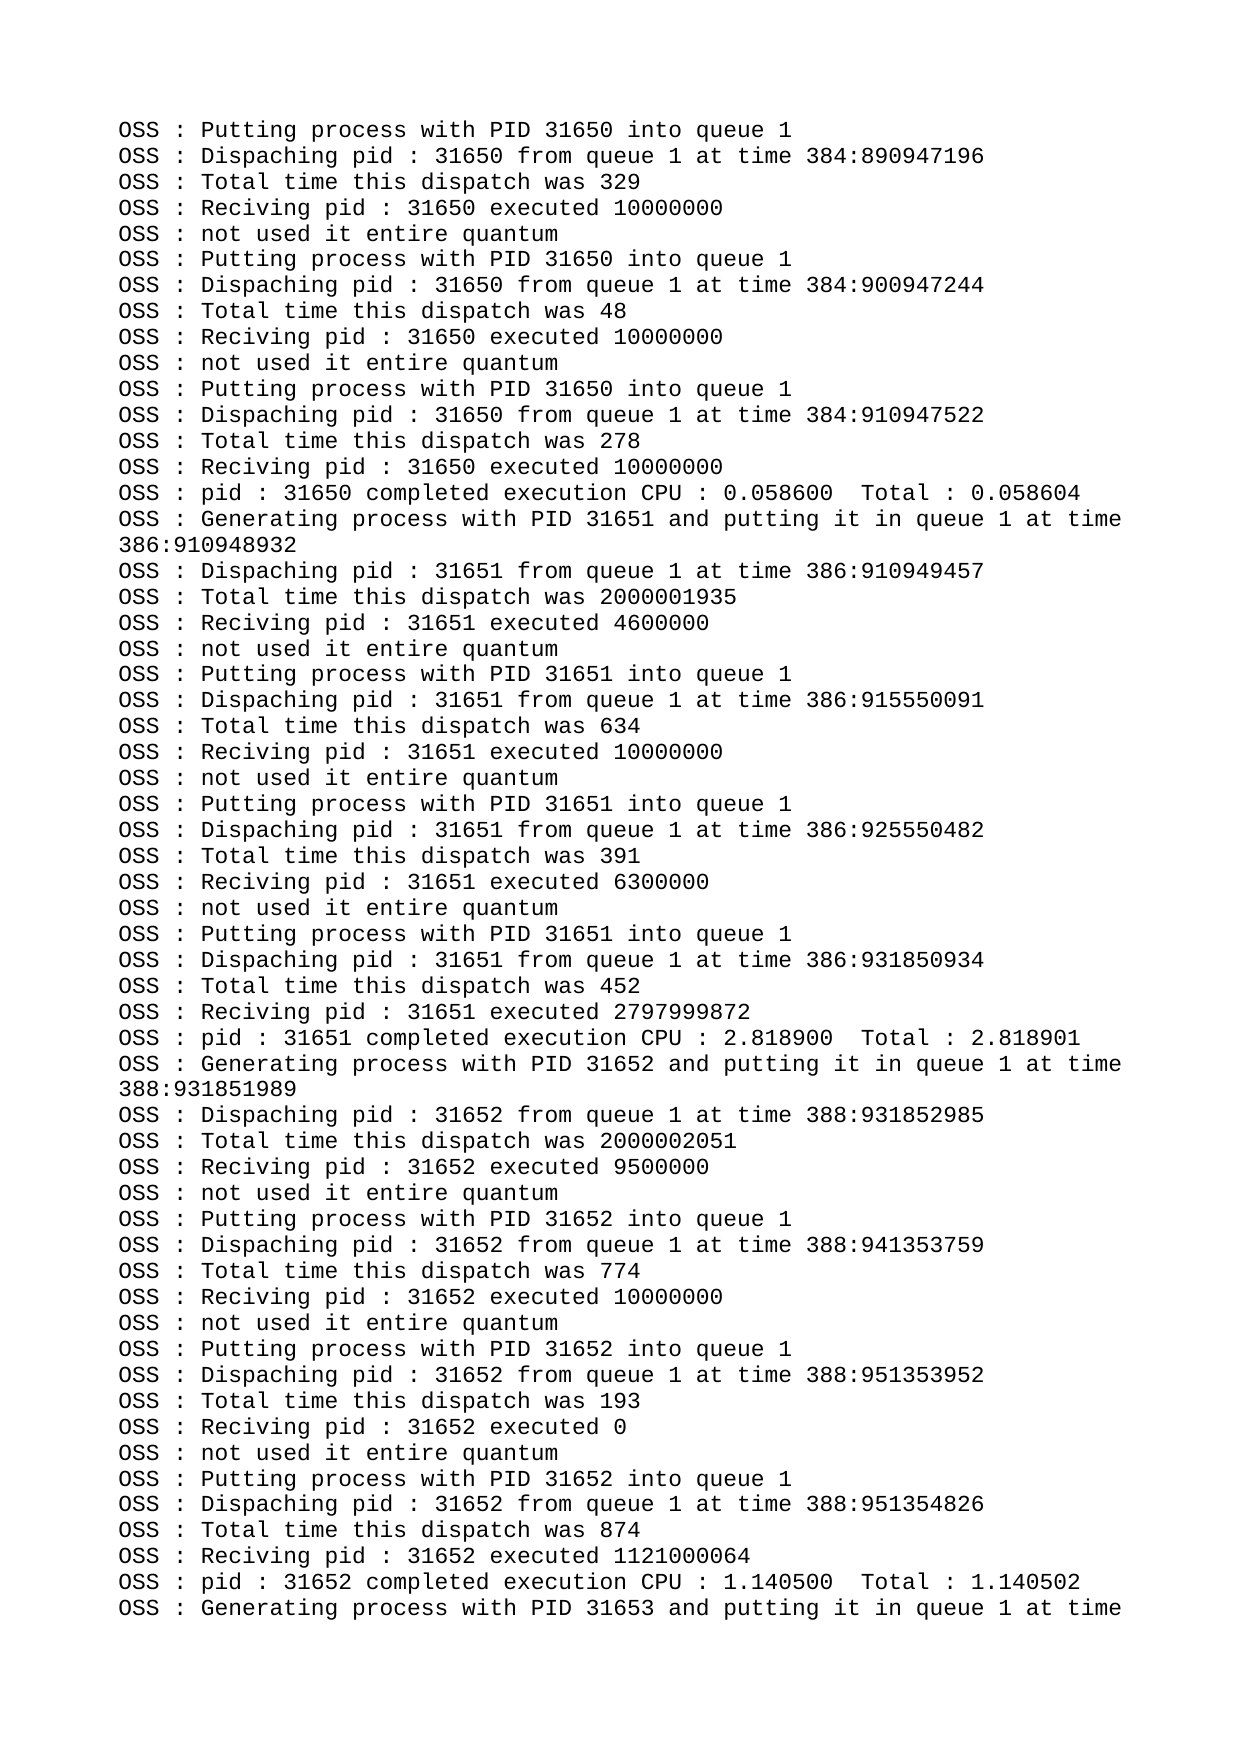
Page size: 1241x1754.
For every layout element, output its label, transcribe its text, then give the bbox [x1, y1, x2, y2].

text OSS : Total time this dispatch was 634 [118, 715, 1122, 741]
text OSS : Dispaching pid : 31652 from queue 1 at time 388:931852985 [118, 1104, 1122, 1130]
text OSS : Putting process with PID 31651 into queue 1 [118, 663, 1122, 689]
text OSS : Dispaching pid : 31651 from queue 1 at time 386:915550091 [118, 689, 1122, 715]
text OSS : Generating process with PID 31653 and putting it in queue 1 at time [118, 1597, 1122, 1622]
text OSS : Putting process with PID 31652 into queue 1 [118, 1207, 1122, 1233]
text OSS : pid : 31651 completed execution CPU : 2.818900 Total : 2.818901 [118, 1026, 1122, 1052]
text OSS : Putting process with PID 31652 into queue 1 [118, 1467, 1122, 1493]
text OSS : Dispaching pid : 31650 from queue 1 at time 384:890947196 [118, 144, 1122, 170]
text OSS : Reciving pid : 31650 executed 10000000 [118, 455, 1122, 481]
text OSS : Reciving pid : 31651 executed 2797999872 [118, 1000, 1122, 1026]
text OSS : Dispaching pid : 31652 from queue 1 at time 388:951353952 [118, 1363, 1122, 1389]
text OSS : pid : 31650 completed execution CPU : 0.058600 Total : 0.058604 [118, 481, 1122, 507]
text OSS : Dispaching pid : 31650 from queue 1 at time 384:910947522 [118, 403, 1122, 429]
text OSS : Putting process with PID 31652 into queue 1 [118, 1337, 1122, 1363]
text OSS : Total time this dispatch was 2000001935 [118, 585, 1122, 611]
text OSS : Reciving pid : 31652 executed 10000000 [118, 1285, 1122, 1311]
text OSS : Total time this dispatch was 391 [118, 844, 1122, 870]
text OSS : Dispaching pid : 31652 from queue 1 at time 388:951354826 [118, 1493, 1122, 1519]
text OSS : Reciving pid : 31652 executed 9500000 [118, 1156, 1122, 1182]
text OSS : Total time this dispatch was 774 [118, 1259, 1122, 1285]
text OSS : Dispaching pid : 31651 from queue 1 at time 386:931850934 [118, 948, 1122, 974]
text OSS : Total time this dispatch was 193 [118, 1389, 1122, 1415]
text OSS : Reciving pid : 31651 executed 10000000 [118, 741, 1122, 767]
text OSS : Total time this dispatch was 329 [118, 170, 1122, 196]
text OSS : Reciving pid : 31650 executed 10000000 [118, 326, 1122, 352]
text OSS : Total time this dispatch was 2000002051 [118, 1130, 1122, 1156]
text OSS : pid : 31652 completed execution CPU : 1.140500 Total : 1.140502 [118, 1571, 1122, 1597]
text OSS : not used it entire quantum [118, 1182, 1122, 1207]
text OSS : Total time this dispatch was 874 [118, 1519, 1122, 1545]
text OSS : Generating process with PID 31651 and putting it in queue 1 at time 386:910948932 [118, 507, 1122, 559]
text OSS : not used it entire quantum [118, 767, 1122, 792]
text OSS : Dispaching pid : 31652 from queue 1 at time 388:941353759 [118, 1233, 1122, 1259]
text OSS : Reciving pid : 31651 executed 4600000 [118, 611, 1122, 637]
text OSS : not used it entire quantum [118, 352, 1122, 377]
text OSS : Dispaching pid : 31651 from queue 1 at time 386:910949457 [118, 559, 1122, 585]
text OSS : Dispaching pid : 31650 from queue 1 at time 384:900947244 [118, 274, 1122, 300]
text OSS : not used it entire quantum [118, 637, 1122, 663]
text OSS : Reciving pid : 31652 executed 1121000064 [118, 1545, 1122, 1571]
text OSS : Reciving pid : 31652 executed 0 [118, 1415, 1122, 1441]
text OSS : Putting process with PID 31651 into queue 1 [118, 792, 1122, 818]
text OSS : Putting process with PID 31650 into queue 1 [118, 118, 1122, 144]
text OSS : Putting process with PID 31651 into queue 1 [118, 922, 1122, 948]
text OSS : Total time this dispatch was 278 [118, 429, 1122, 455]
text OSS : Generating process with PID 31652 and putting it in queue 1 at time 388:931851989 [118, 1052, 1122, 1104]
text OSS : not used it entire quantum [118, 896, 1122, 922]
text OSS : Reciving pid : 31651 executed 6300000 [118, 870, 1122, 896]
text OSS : not used it entire quantum [118, 222, 1122, 248]
text OSS : Putting process with PID 31650 into queue 1 [118, 248, 1122, 274]
text OSS : Total time this dispatch was 48 [118, 300, 1122, 326]
text OSS : Total time this dispatch was 452 [118, 974, 1122, 1000]
text OSS : Dispaching pid : 31651 from queue 1 at time 386:925550482 [118, 818, 1122, 844]
text OSS : not used it entire quantum [118, 1441, 1122, 1467]
text OSS : not used it entire quantum [118, 1311, 1122, 1337]
text OSS : Putting process with PID 31650 into queue 1 [118, 377, 1122, 403]
text OSS : Reciving pid : 31650 executed 10000000 [118, 196, 1122, 222]
